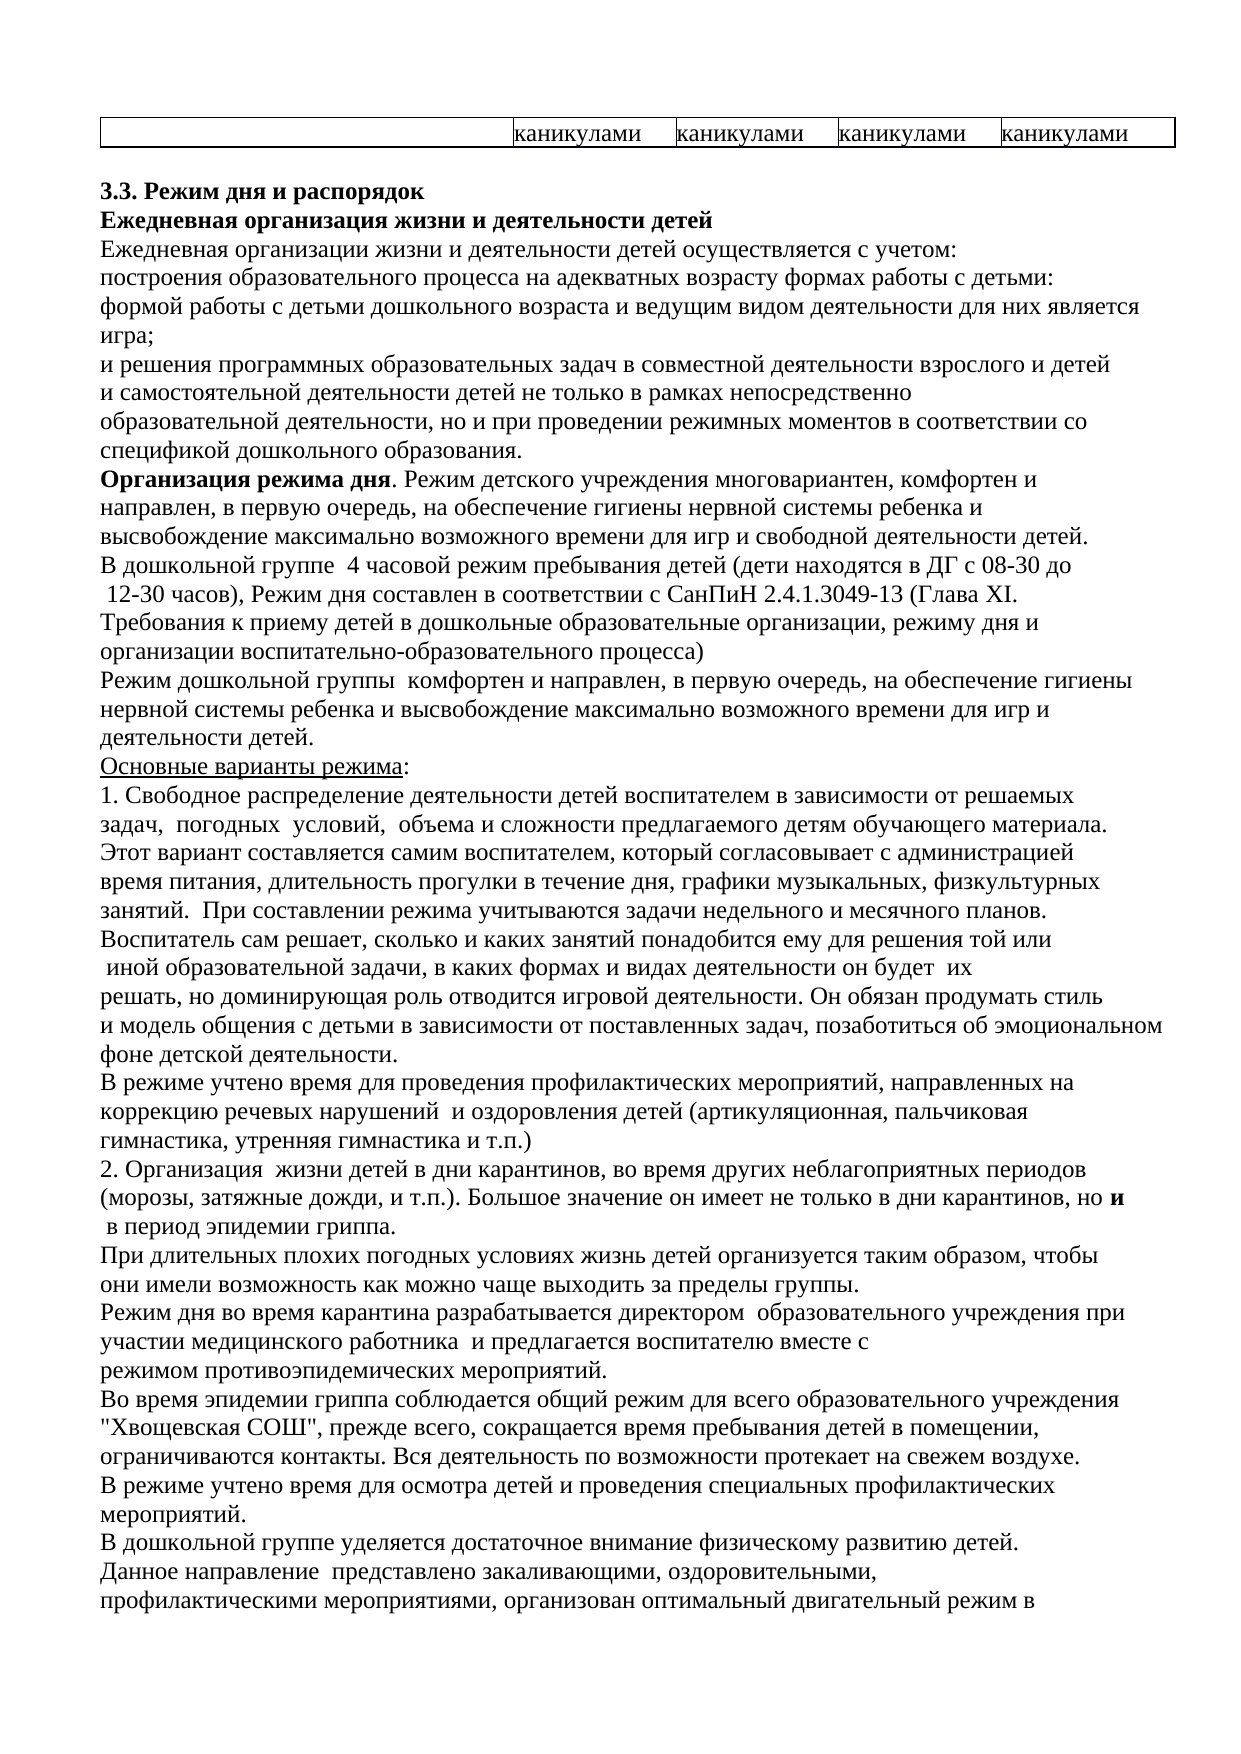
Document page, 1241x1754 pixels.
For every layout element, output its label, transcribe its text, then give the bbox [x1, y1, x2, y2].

text задач, погодных условий, объема и сложности предлагаемого детям обучающего материала. [100, 809, 1230, 837]
text Ежедневная организация жизни и деятельности детей [100, 205, 1230, 234]
text и решения программных образовательных задач в совместной деятельности взрослого и детей [100, 349, 1230, 377]
text спецификой дошкольного образования. [100, 435, 1230, 464]
text занятий. При составлении режима учитываются задачи недельного и месячного планов. [100, 895, 1230, 924]
text Данное направление представлено закаливающими, оздоровительными, [100, 1556, 1230, 1585]
text 12-30 часов), Режим дня составлен в соответствии с СанПиН 2.4.1.3049-13 (Глава XI. [100, 579, 1230, 607]
text Организация режима дня. Режим детского учреждения многовариантен, комфортен и [100, 464, 1230, 492]
text "Хвощевская СОШ", прежде всего, сокращается время пребывания детей в помещении, [100, 1412, 1230, 1441]
text 1. Свободное распределение деятельности детей воспитателем в зависимости от решаемых [100, 780, 1230, 809]
text высвобождение максимально возможного времени для игр и свободной деятельности детей. [100, 521, 1230, 550]
text Требования к приему детей в дошкольные образовательные организации, режиму дня и [100, 607, 1230, 636]
text и самостоятельной деятельности детей не только в рамках непосредственно [100, 377, 1230, 406]
text иной образовательной задачи, в каких формах и видах деятельности он будет их [100, 952, 1230, 981]
text деятельности детей. [100, 722, 1230, 751]
text Ежедневная организации жизни и деятельности детей осуществляется с учетом: [100, 234, 1230, 262]
table_cell каникулами [839, 118, 1001, 146]
text мероприятий. [100, 1499, 1230, 1527]
text время питания, длительность прогулки в течение дня, графики музыкальных, физкультурных [100, 866, 1230, 895]
table_cell [101, 118, 513, 146]
text профилактическими мероприятиями, организован оптимальный двигательный режим в [100, 1585, 1230, 1614]
text построения образовательного процесса на адекватных возрасту формах работы с детьми: [100, 262, 1230, 291]
text Режим дня во время карантина разрабатывается директором образовательного учреждения при [100, 1297, 1230, 1326]
text Этот вариант составляется самим воспитателем, который согласовывает с администрацией [100, 837, 1230, 866]
text При длительных плохих погодных условиях жизнь детей организуется таким образом, чтобы [100, 1240, 1230, 1269]
text Воспитатель сам решает, сколько и каких занятий понадобится ему для решения той или [100, 924, 1230, 952]
text и модель общения с детьми в зависимости от поставленных задач, позаботиться об эмоциональном [100, 1010, 1230, 1039]
text коррекцию речевых нарушений и оздоровления детей (артикуляционная, пальчиковая [100, 1096, 1230, 1125]
text В дошкольной группе 4 часовой режим пребывания детей (дети находятся в ДГ с 08-30 до [100, 550, 1230, 579]
table_cell каникулами [1002, 118, 1174, 146]
text игра; [100, 320, 1230, 349]
text они имели возможность как можно чаще выходить за пределы группы. [100, 1269, 1230, 1297]
text гимнастика, утренняя гимнастика и т.п.) [100, 1125, 1230, 1154]
text 2. Организация жизни детей в дни карантинов, во время других неблагоприятных периодов [100, 1154, 1230, 1182]
text Во время эпидемии гриппа соблюдается общий режим для всего образовательного учреждения [100, 1384, 1230, 1412]
text в период эпидемии гриппа. [100, 1211, 1230, 1240]
text образовательной деятельности, но и при проведении режимных моментов в соответствии со [100, 406, 1230, 435]
text нервной системы ребенка и высвобождение максимально возможного времени для игр и [100, 694, 1230, 722]
text режимом противоэпидемических мероприятий. [100, 1355, 1230, 1384]
text (морозы, затяжные дожди, и т.п.). Большое значение он имеет не только в дни карантинов, но и [100, 1182, 1230, 1211]
text организации воспитательно-образовательного процесса) [100, 636, 1230, 665]
text участии медицинского работника и предлагается воспитателю вместе с [100, 1326, 1230, 1355]
table_cell каникулами [514, 118, 676, 146]
text фоне детской деятельности. [100, 1039, 1230, 1067]
text 3.3. Режим дня и распорядок [100, 176, 1230, 205]
text решать, но доминирующая роль отводится игровой деятельности. Он обязан продумать стиль [100, 981, 1230, 1010]
text Режим дошкольной группы комфортен и направлен, в первую очередь, на обеспечение гигиены [100, 665, 1230, 694]
text В режиме учтено время для проведения профилактических мероприятий, направленных на [100, 1067, 1230, 1096]
text формой работы с детьми дошкольного возраста и ведущим видом деятельности для них является [100, 291, 1230, 320]
text В дошкольной группе уделяется достаточное внимание физическому развитию детей. [100, 1527, 1230, 1556]
text Основные варианты режима: [100, 751, 1230, 780]
text направлен, в первую очередь, на обеспечение гигиены нервной системы ребенка и [100, 492, 1230, 521]
text ограничиваются контакты. Вся деятельность по возможности протекает на свежем воздухе. [100, 1441, 1230, 1470]
table_cell каникулами [677, 118, 838, 146]
text В режиме учтено время для осмотра детей и проведения специальных профилактических [100, 1470, 1230, 1499]
